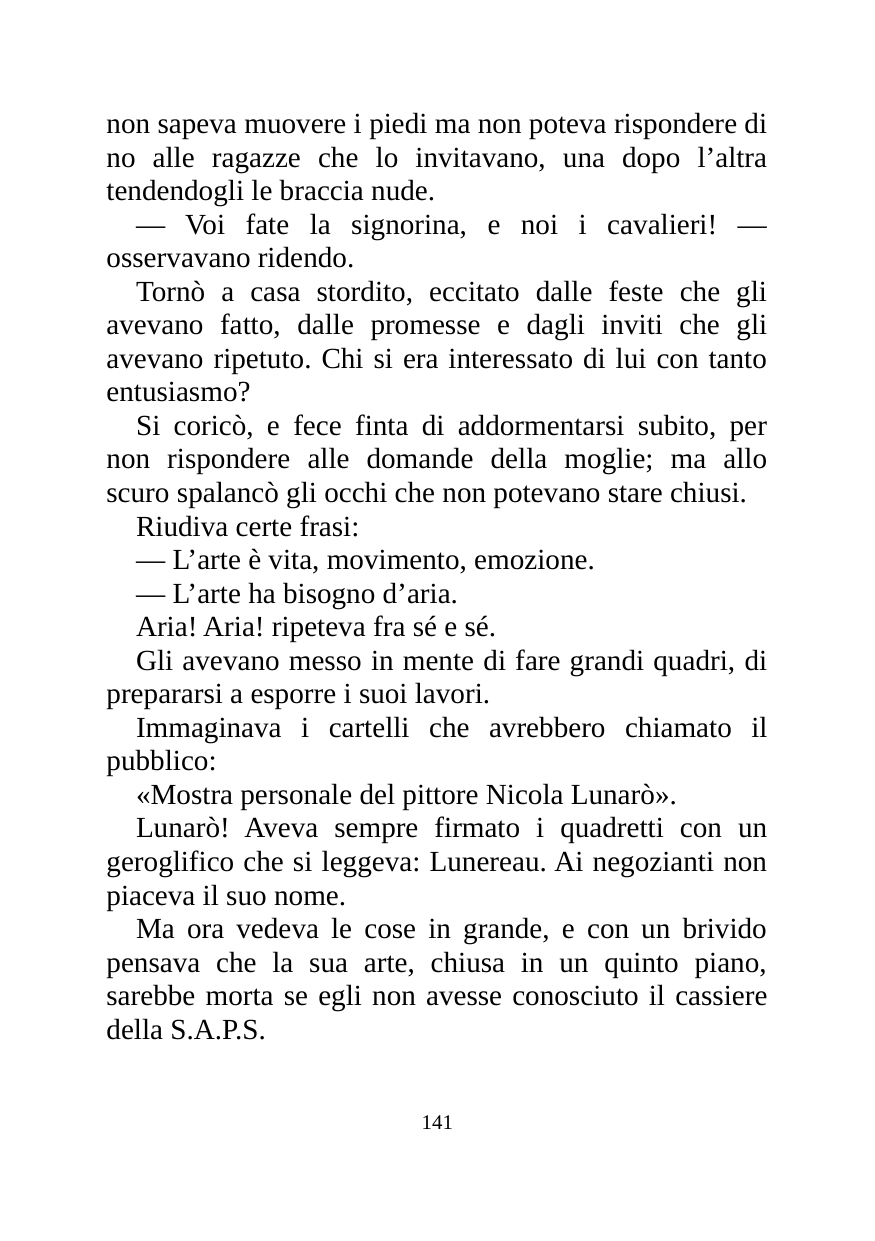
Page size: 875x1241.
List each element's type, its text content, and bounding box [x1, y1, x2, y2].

text Ma ora vedeva le cose in grande, e con un brivido pensava che la sua arte, chiusa in un quinto piano, sarebbe morta se egli non avesse conosciuto il cassiere della S.A.P.S. [106, 911, 768, 1045]
text Tornò a casa stordito, eccitato dalle feste che gli avevano fatto, dalle promesse e dagli inviti che gli avevano ripetuto. Chi si era interessato di lui con tanto entusiasmo? [106, 274, 768, 408]
text — L’arte ha bisogno d’aria. [106, 576, 768, 609]
text Immaginava i cartelli che avrebbero chiamato il pubblico: [106, 710, 768, 777]
text Riudiva certe frasi: [106, 509, 768, 542]
text Si coricò, e fece finta di addormentarsi subito, per non rispondere alle domande della moglie; ma allo scuro spalancò gli occhi che non potevano stare chiusi. [106, 408, 768, 509]
text — Voi fate la signorina, e noi i cavalieri! — osservavano ridendo. [106, 207, 768, 274]
text Aria! Aria! ripeteva fra sé e sé. [106, 609, 768, 643]
text «Mostra personale del pittore Nicola Lunarò». [106, 777, 768, 811]
text — L’arte è vita, movimento, emozione. [106, 542, 768, 576]
text non sapeva muovere i piedi ma non poteva rispondere di no alle ragazze che lo invitavano, una dopo l’altra tendendogli le braccia nude. [106, 106, 768, 207]
text Gli avevano messo in mente di fare grandi quadri, di prepararsi a esporre i suoi lavori. [106, 643, 768, 710]
text Lunarò! Aveva sempre firmato i quadretti con un geroglifico che si leggeva: Lunereau. Ai negozianti non piaceva il suo nome. [106, 811, 768, 911]
